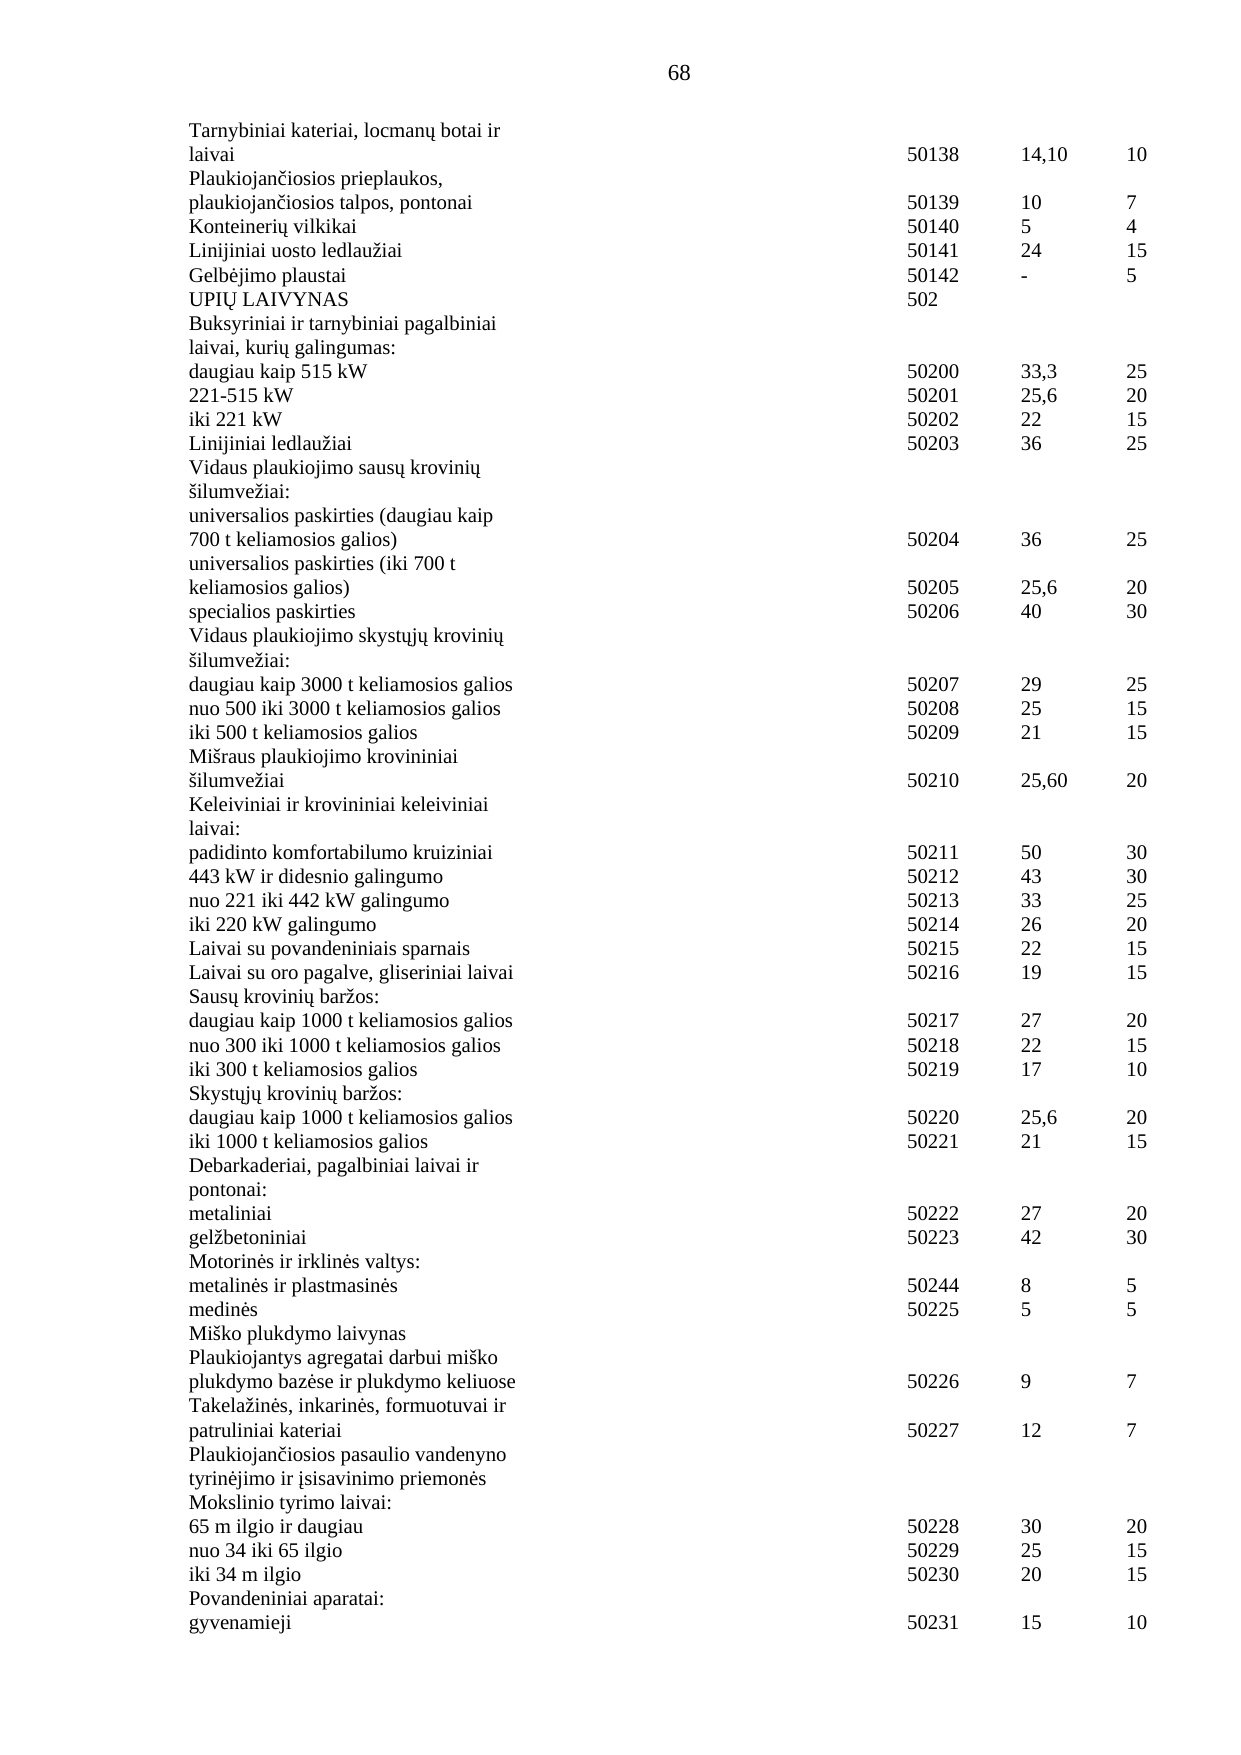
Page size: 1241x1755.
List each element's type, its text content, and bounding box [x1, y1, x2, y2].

table_cell 22 [1009, 407, 1115, 431]
table_cell Miško plukdymo laivynas [177, 1321, 896, 1345]
table_cell 30 [1115, 1225, 1181, 1249]
table_cell 25,60 [1009, 768, 1115, 792]
table_cell [1115, 455, 1181, 479]
table_cell 50227 [896, 1418, 1009, 1442]
table_cell tyrinėjimo ir įsisavinimo priemonės [177, 1466, 896, 1490]
table_cell [896, 335, 1009, 359]
table_cell [1115, 287, 1181, 311]
table_cell 30 [1115, 599, 1181, 623]
table_cell Debarkaderiai, pagalbiniai laivai ir [177, 1153, 896, 1177]
table_cell 25 [1115, 359, 1181, 383]
table_cell [896, 311, 1009, 335]
table_cell [1009, 1586, 1115, 1610]
table_cell [1115, 1586, 1181, 1610]
table_cell šilumvežiai: [177, 648, 896, 672]
table_cell [1115, 335, 1181, 359]
table_cell [1009, 455, 1115, 479]
table_cell 5 [1009, 1297, 1115, 1321]
table_cell 29 [1009, 672, 1115, 696]
table_cell 15 [1115, 1562, 1181, 1586]
table_cell 50210 [896, 768, 1009, 792]
table_cell šilumvežiai: [177, 479, 896, 503]
table_cell 20 [1115, 1105, 1181, 1129]
table_cell 33 [1009, 888, 1115, 912]
table_cell 25 [1009, 696, 1115, 720]
table_cell 25 [1115, 431, 1181, 455]
table_cell [1115, 118, 1181, 142]
table_cell 15 [1115, 239, 1181, 262]
table_cell 50206 [896, 599, 1009, 623]
table_cell plaukiojančiosios talpos, pontonai [177, 190, 896, 214]
table_cell [896, 118, 1009, 142]
table_cell 10 [1115, 1057, 1181, 1081]
table_cell 7 [1115, 1369, 1181, 1393]
table_cell [896, 648, 1009, 672]
table_cell 33,3 [1009, 359, 1115, 383]
table_cell Plaukiojančiosios pasaulio vandenyno [177, 1442, 896, 1466]
table_cell [1115, 648, 1181, 672]
table_cell Skystųjų krovinių baržos: [177, 1081, 896, 1105]
table_cell 10 [1115, 1610, 1181, 1634]
table_cell 25 [1115, 888, 1181, 912]
table_cell [896, 1321, 1009, 1345]
table_cell Laivai su oro pagalve, gliseriniai laivai [177, 960, 896, 984]
table_cell [896, 1394, 1009, 1417]
table_cell 7 [1115, 190, 1181, 214]
table_cell daugiau kaip 1000 t keliamosios galios [177, 1105, 896, 1129]
table_cell 50230 [896, 1562, 1009, 1586]
table_cell [896, 1081, 1009, 1105]
table_cell [1115, 479, 1181, 503]
table_cell [1115, 551, 1181, 575]
table_cell 50213 [896, 888, 1009, 912]
table_cell 43 [1009, 864, 1115, 888]
table_cell 700 t keliamosios galios) [177, 527, 896, 551]
table_cell Konteinerių vilkikai [177, 214, 896, 238]
table_cell [1009, 1442, 1115, 1466]
table_cell 50219 [896, 1057, 1009, 1081]
table_cell laivai [177, 142, 896, 166]
table_cell [896, 744, 1009, 768]
table_cell 15 [1115, 1033, 1181, 1057]
table_cell laivai, kurių galingumas: [177, 335, 896, 359]
table_cell 50201 [896, 383, 1009, 407]
table_cell Tarnybiniai kateriai, locmanų botai ir [177, 118, 896, 142]
table_cell 8 [1009, 1273, 1115, 1297]
table_cell 50212 [896, 864, 1009, 888]
table_cell Mokslinio tyrimo laivai: [177, 1490, 896, 1514]
table_cell Motorinės ir irklinės valtys: [177, 1249, 896, 1273]
table_cell 20 [1115, 1009, 1181, 1032]
table_cell [1115, 1345, 1181, 1369]
table_cell [896, 166, 1009, 190]
table_cell [1009, 1466, 1115, 1490]
table_cell [1115, 1394, 1181, 1417]
table_cell 50222 [896, 1201, 1009, 1225]
table_cell [1009, 624, 1115, 647]
table_cell 50244 [896, 1273, 1009, 1297]
table_cell [1115, 1321, 1181, 1345]
table_cell [1115, 1153, 1181, 1177]
table_cell 50209 [896, 720, 1009, 744]
table_cell [1115, 792, 1181, 816]
table_cell [896, 455, 1009, 479]
table_cell [896, 1490, 1009, 1514]
table_cell [1009, 1081, 1115, 1105]
table_cell 50229 [896, 1538, 1009, 1562]
table_cell 50200 [896, 359, 1009, 383]
table_cell 25,6 [1009, 383, 1115, 407]
table_cell 17 [1009, 1057, 1115, 1081]
table_cell nuo 300 iki 1000 t keliamosios galios [177, 1033, 896, 1057]
table_cell medinės [177, 1297, 896, 1321]
table_cell 50207 [896, 672, 1009, 696]
table_cell daugiau kaip 515 kW [177, 359, 896, 383]
table_cell Mišraus plaukiojimo krovininiai [177, 744, 896, 768]
table_cell 50 [1009, 840, 1115, 864]
table_cell 50214 [896, 912, 1009, 936]
table_cell Keleiviniai ir krovininiai keleiviniai [177, 792, 896, 816]
table_cell 50205 [896, 575, 1009, 599]
table_cell 15 [1115, 407, 1181, 431]
table_cell [1009, 503, 1115, 527]
table_cell [896, 1466, 1009, 1490]
table_cell [1115, 1466, 1181, 1490]
table_cell [1009, 166, 1115, 190]
table_cell 21 [1009, 720, 1115, 744]
table_cell Vidaus plaukiojimo skystųjų krovinių [177, 624, 896, 647]
table_cell 19 [1009, 960, 1115, 984]
table_cell 50218 [896, 1033, 1009, 1057]
table_cell 221-515 kW [177, 383, 896, 407]
table_cell universalios paskirties (daugiau kaip [177, 503, 896, 527]
table_cell iki 221 kW [177, 407, 896, 431]
table_cell 25 [1115, 672, 1181, 696]
table_cell iki 500 t keliamosios galios [177, 720, 896, 744]
table_cell Povandeniniai aparatai: [177, 1586, 896, 1610]
table_cell 42 [1009, 1225, 1115, 1249]
table_cell [1009, 479, 1115, 503]
table_cell [1009, 1345, 1115, 1369]
table_cell [896, 551, 1009, 575]
table_cell metalinės ir plastmasinės [177, 1273, 896, 1297]
table_cell gelžbetoniniai [177, 1225, 896, 1249]
table_cell [1009, 1394, 1115, 1417]
table_cell Plaukiojančiosios prieplaukos, [177, 166, 896, 190]
table_cell 50141 [896, 239, 1009, 262]
table_cell 50220 [896, 1105, 1009, 1129]
table_cell 50215 [896, 936, 1009, 960]
table_cell 5 [1115, 1273, 1181, 1297]
table_cell 25 [1115, 527, 1181, 551]
table_cell 20 [1115, 1514, 1181, 1538]
table_cell nuo 34 iki 65 ilgio [177, 1538, 896, 1562]
table_cell [1009, 744, 1115, 768]
table_cell [1115, 166, 1181, 190]
table_cell 20 [1115, 912, 1181, 936]
table_cell [1009, 816, 1115, 840]
table_cell 22 [1009, 1033, 1115, 1057]
table_cell 50226 [896, 1369, 1009, 1393]
table_cell [1009, 1153, 1115, 1177]
table_cell 15 [1115, 1538, 1181, 1562]
table_cell [1115, 816, 1181, 840]
table_cell 50228 [896, 1514, 1009, 1538]
table_cell metaliniai [177, 1201, 896, 1225]
table_cell [1115, 1081, 1181, 1105]
table_cell 5 [1115, 263, 1181, 287]
table_cell [896, 1586, 1009, 1610]
table_cell [1009, 335, 1115, 359]
table_cell 27 [1009, 1201, 1115, 1225]
table_cell 50221 [896, 1129, 1009, 1153]
table_cell 15 [1115, 960, 1181, 984]
table_cell [1009, 287, 1115, 311]
table_cell [896, 1442, 1009, 1466]
table_cell 50139 [896, 190, 1009, 214]
table_cell iki 300 t keliamosios galios [177, 1057, 896, 1081]
table_cell 5 [1009, 214, 1115, 238]
table_cell [896, 984, 1009, 1008]
table_cell Gelbėjimo plaustai [177, 263, 896, 287]
table_cell gyvenamieji [177, 1610, 896, 1634]
table_cell 50217 [896, 1009, 1009, 1032]
table_cell universalios paskirties (iki 700 t [177, 551, 896, 575]
table_cell [1009, 792, 1115, 816]
table_cell 22 [1009, 936, 1115, 960]
table_cell laivai: [177, 816, 896, 840]
table_cell [1009, 1321, 1115, 1345]
table_cell 10 [1009, 190, 1115, 214]
table_cell UPIŲ LAIVYNAS [177, 287, 896, 311]
table_cell [1115, 503, 1181, 527]
table_cell padidinto komfortabilumo kruiziniai [177, 840, 896, 864]
table_cell 50223 [896, 1225, 1009, 1249]
table_cell 50211 [896, 840, 1009, 864]
table_cell 50142 [896, 263, 1009, 287]
table_cell iki 1000 t keliamosios galios [177, 1129, 896, 1153]
table_cell iki 34 m ilgio [177, 1562, 896, 1586]
table_cell [896, 1249, 1009, 1273]
table_cell [1115, 1442, 1181, 1466]
table_cell 443 kW ir didesnio galingumo [177, 864, 896, 888]
table_cell 9 [1009, 1369, 1115, 1393]
table_cell [1009, 311, 1115, 335]
table_cell 25,6 [1009, 1105, 1115, 1129]
table_cell plukdymo bazėse ir plukdymo keliuose [177, 1369, 896, 1393]
table_cell [1115, 624, 1181, 647]
table_cell 20 [1115, 768, 1181, 792]
table_cell daugiau kaip 1000 t keliamosios galios [177, 1009, 896, 1032]
table_cell Laivai su povandeniniais sparnais [177, 936, 896, 960]
table_cell 15 [1115, 720, 1181, 744]
table_cell patruliniai kateriai [177, 1418, 896, 1442]
table_cell Buksyriniai ir tarnybiniai pagalbiniai [177, 311, 896, 335]
table_cell 50204 [896, 527, 1009, 551]
table_cell 20 [1009, 1562, 1115, 1586]
table_cell 26 [1009, 912, 1115, 936]
table_cell [1115, 311, 1181, 335]
table_cell [896, 479, 1009, 503]
table_cell 30 [1115, 864, 1181, 888]
table_cell 50225 [896, 1297, 1009, 1321]
table_cell specialios paskirties [177, 599, 896, 623]
table_cell 15 [1115, 696, 1181, 720]
table_cell [896, 503, 1009, 527]
table_cell [896, 1153, 1009, 1177]
table_cell pontonai: [177, 1177, 896, 1201]
table_cell 30 [1009, 1514, 1115, 1538]
table_cell 50208 [896, 696, 1009, 720]
table_cell Plaukiojantys agregatai darbui miško [177, 1345, 896, 1369]
table_cell nuo 500 iki 3000 t keliamosios galios [177, 696, 896, 720]
table_cell 4 [1115, 214, 1181, 238]
table_cell 50203 [896, 431, 1009, 455]
table_cell [1009, 1249, 1115, 1273]
table_cell 50138 [896, 142, 1009, 166]
table_cell 50231 [896, 1610, 1009, 1634]
table_cell 36 [1009, 527, 1115, 551]
table_cell keliamosios galios) [177, 575, 896, 599]
table_cell [896, 1177, 1009, 1201]
table_cell [896, 792, 1009, 816]
table_cell [1009, 551, 1115, 575]
table_cell 15 [1115, 1129, 1181, 1153]
table_cell [1115, 984, 1181, 1008]
table_cell Takelažinės, inkarinės, formuotuvai ir [177, 1394, 896, 1417]
table_cell 25 [1009, 1538, 1115, 1562]
table_cell iki 220 kW galingumo [177, 912, 896, 936]
table_cell [1115, 1177, 1181, 1201]
table_cell [896, 816, 1009, 840]
table_cell Linijiniai uosto ledlaužiai [177, 239, 896, 262]
table_cell 15 [1009, 1610, 1115, 1634]
table_cell Sausų krovinių baržos: [177, 984, 896, 1008]
table_cell 25,6 [1009, 575, 1115, 599]
table_cell 30 [1115, 840, 1181, 864]
table_cell Vidaus plaukiojimo sausų krovinių [177, 455, 896, 479]
table_cell 502 [896, 287, 1009, 311]
table_cell [1009, 1177, 1115, 1201]
table_cell 7 [1115, 1418, 1181, 1442]
table_cell 20 [1115, 383, 1181, 407]
table_cell 20 [1115, 575, 1181, 599]
table_cell 36 [1009, 431, 1115, 455]
table_cell 10 [1115, 142, 1181, 166]
table_cell [1115, 1490, 1181, 1514]
table_cell [1115, 744, 1181, 768]
table_cell [1009, 1490, 1115, 1514]
table_cell [1009, 118, 1115, 142]
table_cell 50216 [896, 960, 1009, 984]
table_cell 27 [1009, 1009, 1115, 1032]
table_cell 21 [1009, 1129, 1115, 1153]
table_cell [1115, 1249, 1181, 1273]
table_cell šilumvežiai [177, 768, 896, 792]
table_cell nuo 221 iki 442 kW galingumo [177, 888, 896, 912]
table_cell 12 [1009, 1418, 1115, 1442]
table_cell - [1009, 263, 1115, 287]
table_cell [896, 1345, 1009, 1369]
table_cell 14,10 [1009, 142, 1115, 166]
table_cell [1009, 648, 1115, 672]
table_cell 50202 [896, 407, 1009, 431]
table_cell 24 [1009, 239, 1115, 262]
table_cell 40 [1009, 599, 1115, 623]
table_cell [1009, 984, 1115, 1008]
table_cell 50140 [896, 214, 1009, 238]
table_cell 15 [1115, 936, 1181, 960]
table_cell daugiau kaip 3000 t keliamosios galios [177, 672, 896, 696]
table_cell Linijiniai ledlaužiai [177, 431, 896, 455]
table_cell 65 m ilgio ir daugiau [177, 1514, 896, 1538]
table_cell [896, 624, 1009, 647]
table_cell 20 [1115, 1201, 1181, 1225]
table_cell 5 [1115, 1297, 1181, 1321]
